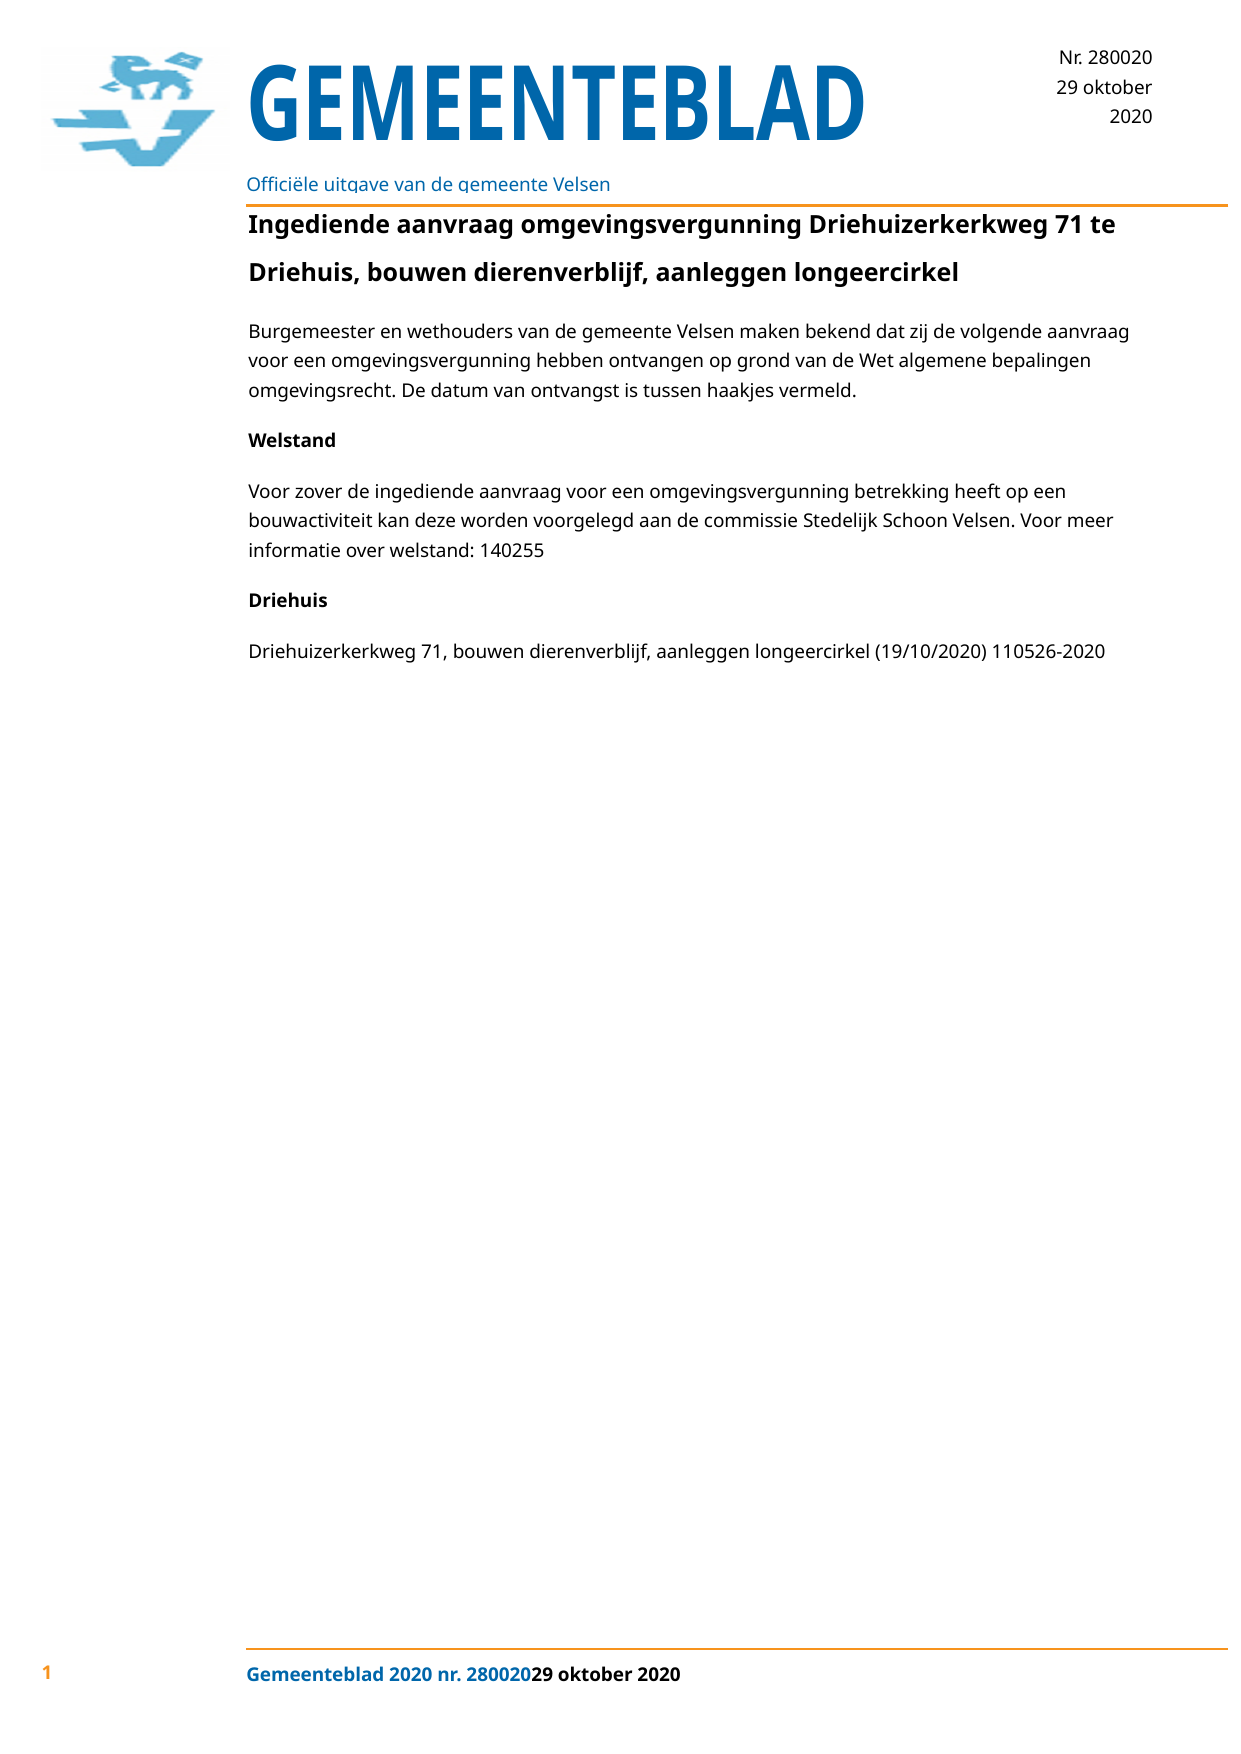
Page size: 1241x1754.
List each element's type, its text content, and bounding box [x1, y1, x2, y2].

text Driehuis [248, 587, 1152, 613]
picture [41, 47, 231, 172]
text Driehuizerkerkweg 71, bouwen dierenverblijf, aanleggen longeercirkel (19/10/2020) 110526-2020 [248, 638, 1152, 664]
text Welstand [248, 427, 1152, 453]
text Voor zover de ingediende aanvraag voor een omgevingsvergunning betrekking heeft op een bouwactiviteit kan deze worden voorgelegd aan de commissie Stedelijk Schoon Velsen. Voor meer informatie over welstand: 140255 [248, 478, 1152, 563]
text Ingediende aanvraag omgevingsvergunning Driehuizerkerkweg 71 te Driehuis, bouwen dierenverblijf, aanleggen longeercirkel [248, 207, 1152, 288]
text Burgemeester en wethouders van de gemeente Velsen maken bekend dat zij de volgende aanvraag voor een omgevingsvergunning hebben ontvangen op grond van de Wet algemene bepalingen omgevingsrecht. De datum van ontvangst is tussen haakjes vermeld. [248, 318, 1152, 403]
